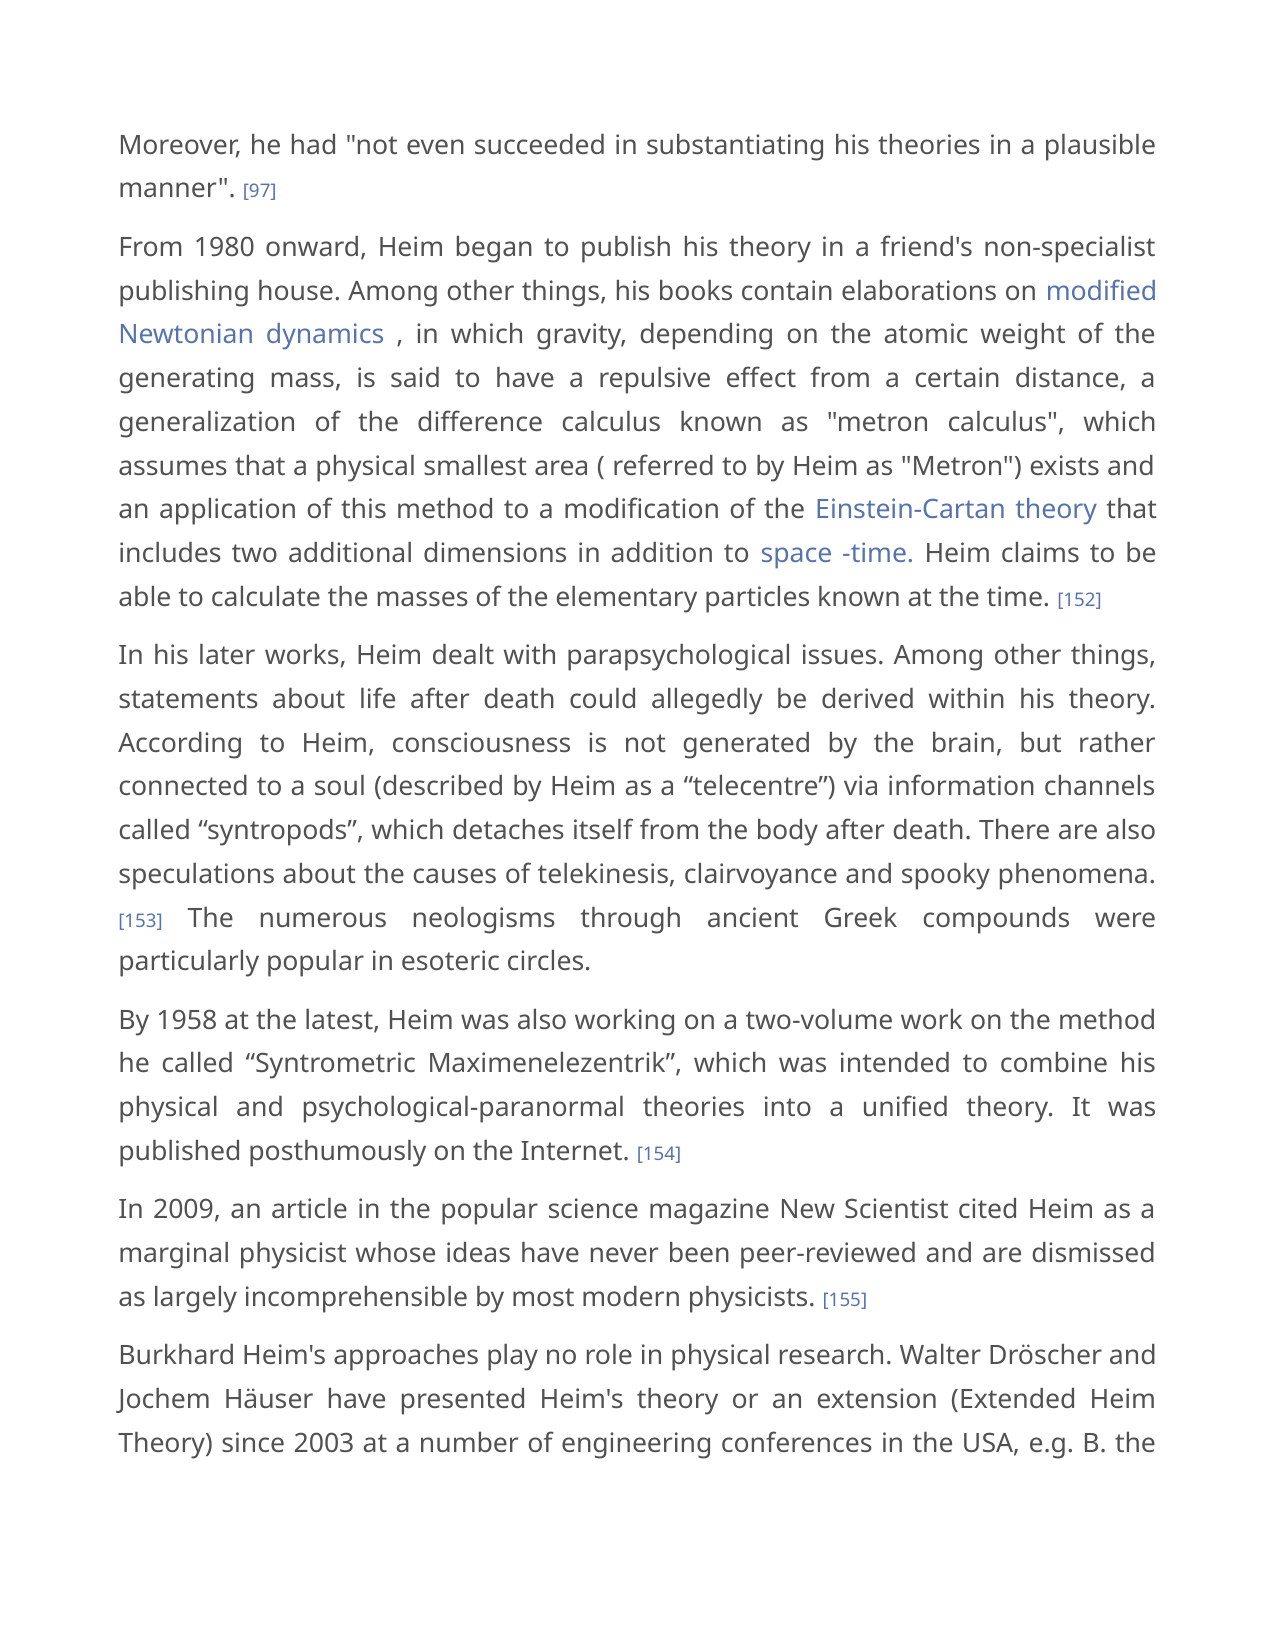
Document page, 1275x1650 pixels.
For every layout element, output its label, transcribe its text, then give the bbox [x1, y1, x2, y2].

text Moreover, he had "not even succeeded in substantiating his theories in a plausible manner". [97] [118, 118, 1157, 206]
text Burkhard Heim's approaches play no role in physical research. Walter Dröscher and Jochem Häuser have presented Heim's theory or an extension (Extended Heim Theory) since 2003 at a number of engineering conferences in the USA, e.g. B. the [118, 1328, 1157, 1460]
text In his later works, Heim dealt with parapsychological issues. Among other things, statements about life after death could allegedly be derived within his theory. According to Heim, consciousness is not generated by the brain, but rather connected to a soul (described by Heim as a “telecentre”) via information channels called “syntropods”, which detaches itself from the body after death. There are also speculations about the causes of telekinesis, clairvoyance and spooky phenomena. [153] The numerous neologisms through ancient Greek compounds were particularly popular in esoteric circles. [118, 628, 1157, 978]
text From 1980 onward, Heim began to publish his theory in a friend's non-specialist publishing house. Among other things, his books contain elaborations on modified Newtonian dynamics , in which gravity, depending on the atomic weight of the generating mass, is said to have a repulsive effect from a certain distance, a generalization of the difference calculus known as "metron calculus", which assumes that a physical smallest area ( referred to by Heim as "Metron") exists and an application of this method to a modification of the Einstein-Cartan theory that includes two additional dimensions in addition to space -time. Heim claims to be able to calculate the masses of the elementary particles known at the time. [152] [118, 220, 1157, 614]
text By 1958 at the latest, Heim was also working on a two-volume work on the method he called “Syntrometric Maximenelezentrik”, which was intended to combine his physical and psychological-paranormal theories into a unified theory. It was published posthumously on the Internet. [154] [118, 993, 1157, 1168]
text In 2009, an article in the popular science magazine New Scientist cited Heim as a marginal physicist whose ideas have never been peer-reviewed and are dismissed as largely incomprehensible by most modern physicists. [155] [118, 1183, 1157, 1314]
